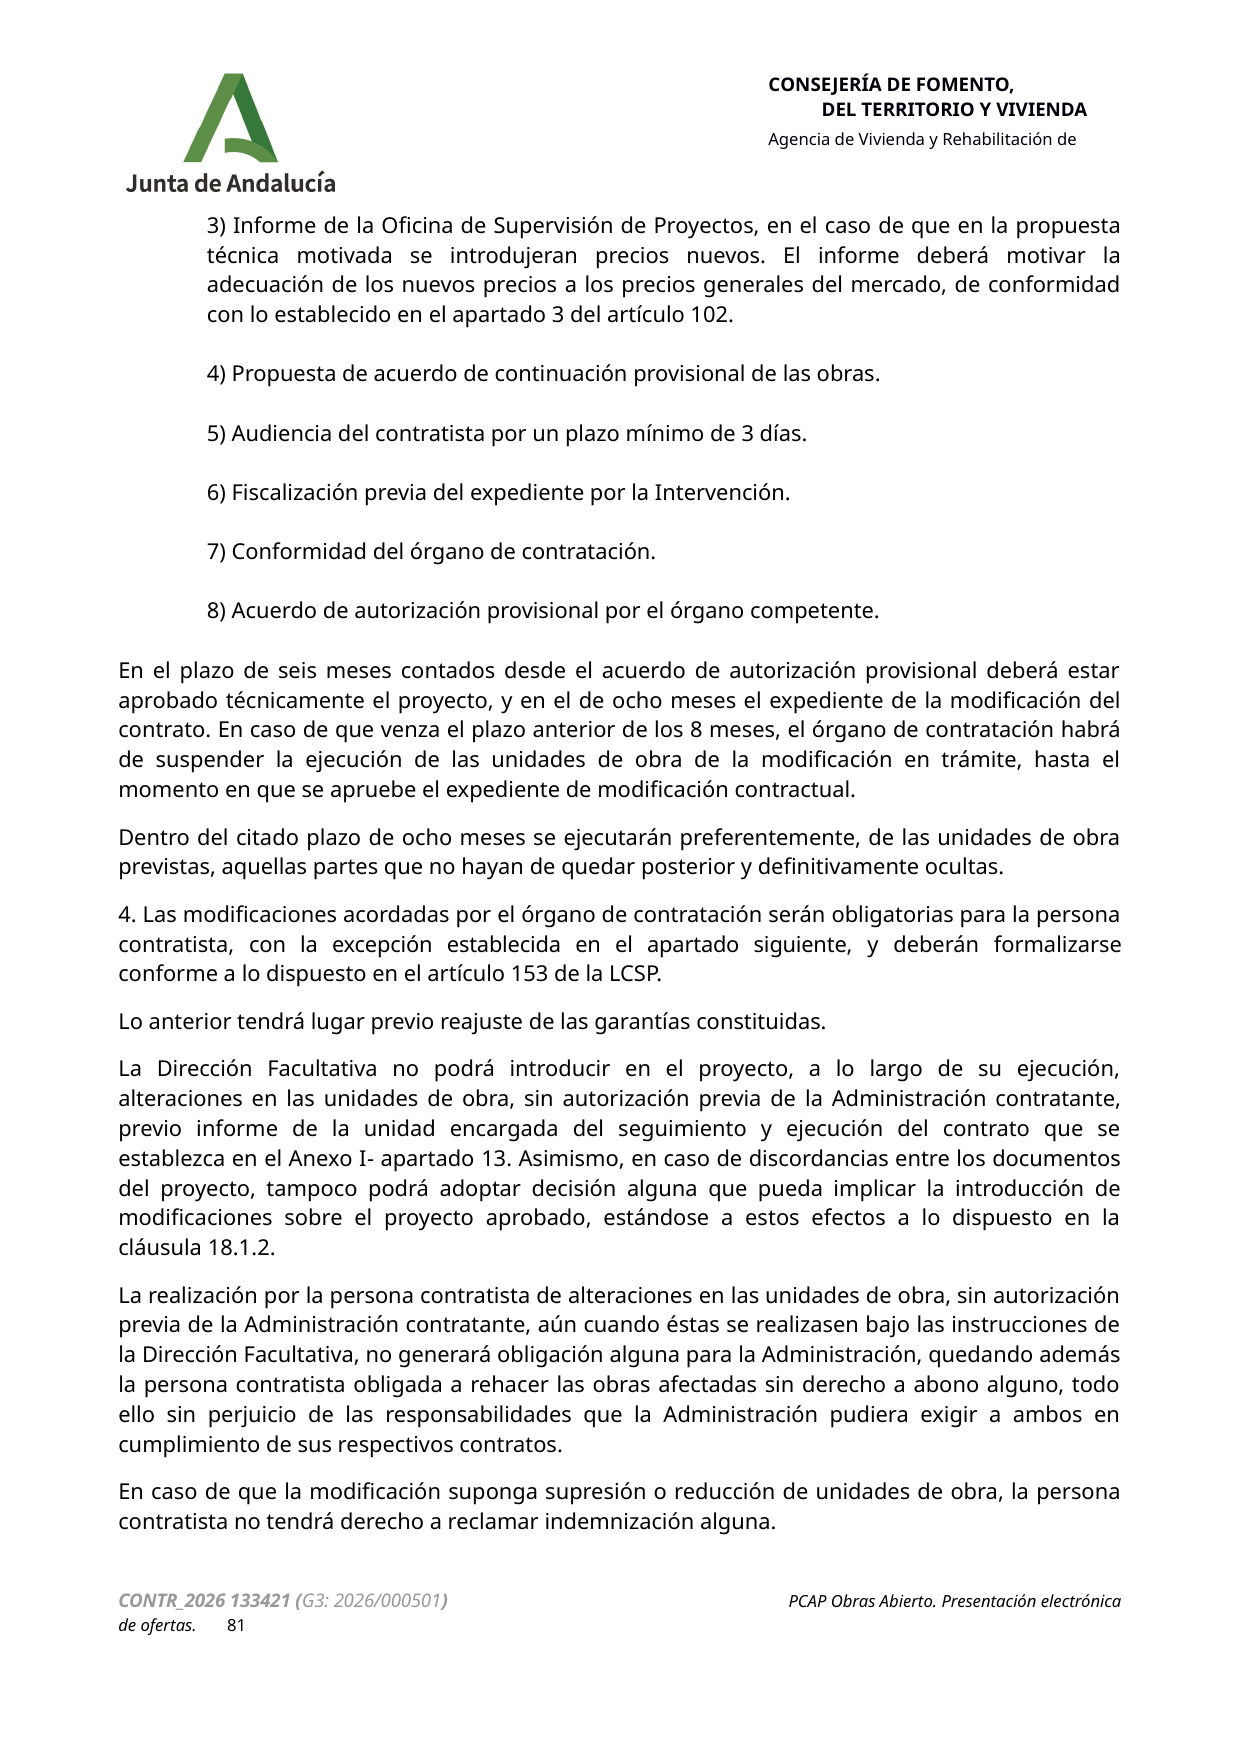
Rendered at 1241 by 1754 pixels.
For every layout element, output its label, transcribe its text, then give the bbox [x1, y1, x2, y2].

text 8) Acuerdo de autorización provisional por el órgano competente. [207, 596, 1122, 625]
text La Dirección Facultativa no podrá introducir en el proyecto, a lo largo de su ejecución, alteraciones en las unidades de obra, sin autorización previa de la Administración contratante, previo informe de la unidad encargada del seguimiento y ejecución del contrato que se establezca en el Anexo I- apartado 13. Asimismo, en caso de discordancias entre los documentos del proyecto, tampoco podrá adoptar decisión alguna que pueda implicar la introducción de modificaciones sobre el proyecto aprobado, estándose a estos efectos a lo dispuesto en la cláusula 18.1.2. [118, 1053, 1122, 1262]
text En caso de que la modificación suponga supresión o reducción de unidades de obra, la persona contratista no tendrá derecho a reclamar indemnización alguna. [118, 1476, 1122, 1536]
text Dentro del citado plazo de ocho meses se ejecutarán preferentemente, de las unidades de obra previstas, aquellas partes que no hayan de quedar posterior y definitivamente ocultas. [118, 821, 1122, 881]
text 5) Audiencia del contratista por un plazo mínimo de 3 días. [207, 418, 1122, 447]
text La realización por la persona contratista de alteraciones en las unidades de obra, sin autorización previa de la Administración contratante, aún cuando éstas se realizasen bajo las instrucciones de la Dirección Facultativa, no generará obligación alguna para la Administración, quedando además la persona contratista obligada a rehacer las obras afectadas sin derecho a abono alguno, todo ello sin perjuicio de las responsabilidades que la Administración pudiera exigir a ambos en cumplimiento de sus respectivos contratos. [118, 1279, 1122, 1458]
text 7) Conformidad del órgano de contratación. [207, 536, 1122, 566]
text 6) Fiscalización previa del expediente por la Intervención. [207, 477, 1122, 507]
text 3) Informe de la Oficina de Supervisión de Proyectos, en el caso de que en la propuesta técnica motivada se introdujeran precios nuevos. El informe deberá motivar la adecuación de los nuevos precios a los precios generales del mercado, de conformidad con lo establecido en el apartado 3 del artículo 102. [207, 210, 1122, 329]
text 4. Las modificaciones acordadas por el órgano de contratación serán obligatorias para la persona contratista, con la excepción establecida en el apartado siguiente, y deberán formalizarse conforme a lo dispuesto en el artículo 153 de la LCSP. [118, 899, 1122, 988]
text 4) Propuesta de acuerdo de continuación provisional de las obras. [207, 358, 1122, 388]
picture [106, 57, 355, 208]
text Lo anterior tendrá lugar previo reajuste de las garantías constituidas. [118, 1006, 1122, 1036]
text En el plazo de seis meses contados desde el acuerdo de autorización provisional deberá estar aprobado técnicamente el proyecto, y en el de ocho meses el expediente de la modificación del contrato. En caso de que venza el plazo anterior de los 8 meses, el órgano de contratación habrá de suspender la ejecución de las unidades de obra de la modificación en trámite, hasta el momento en que se apruebe el expediente de modificación contractual. [118, 655, 1122, 804]
